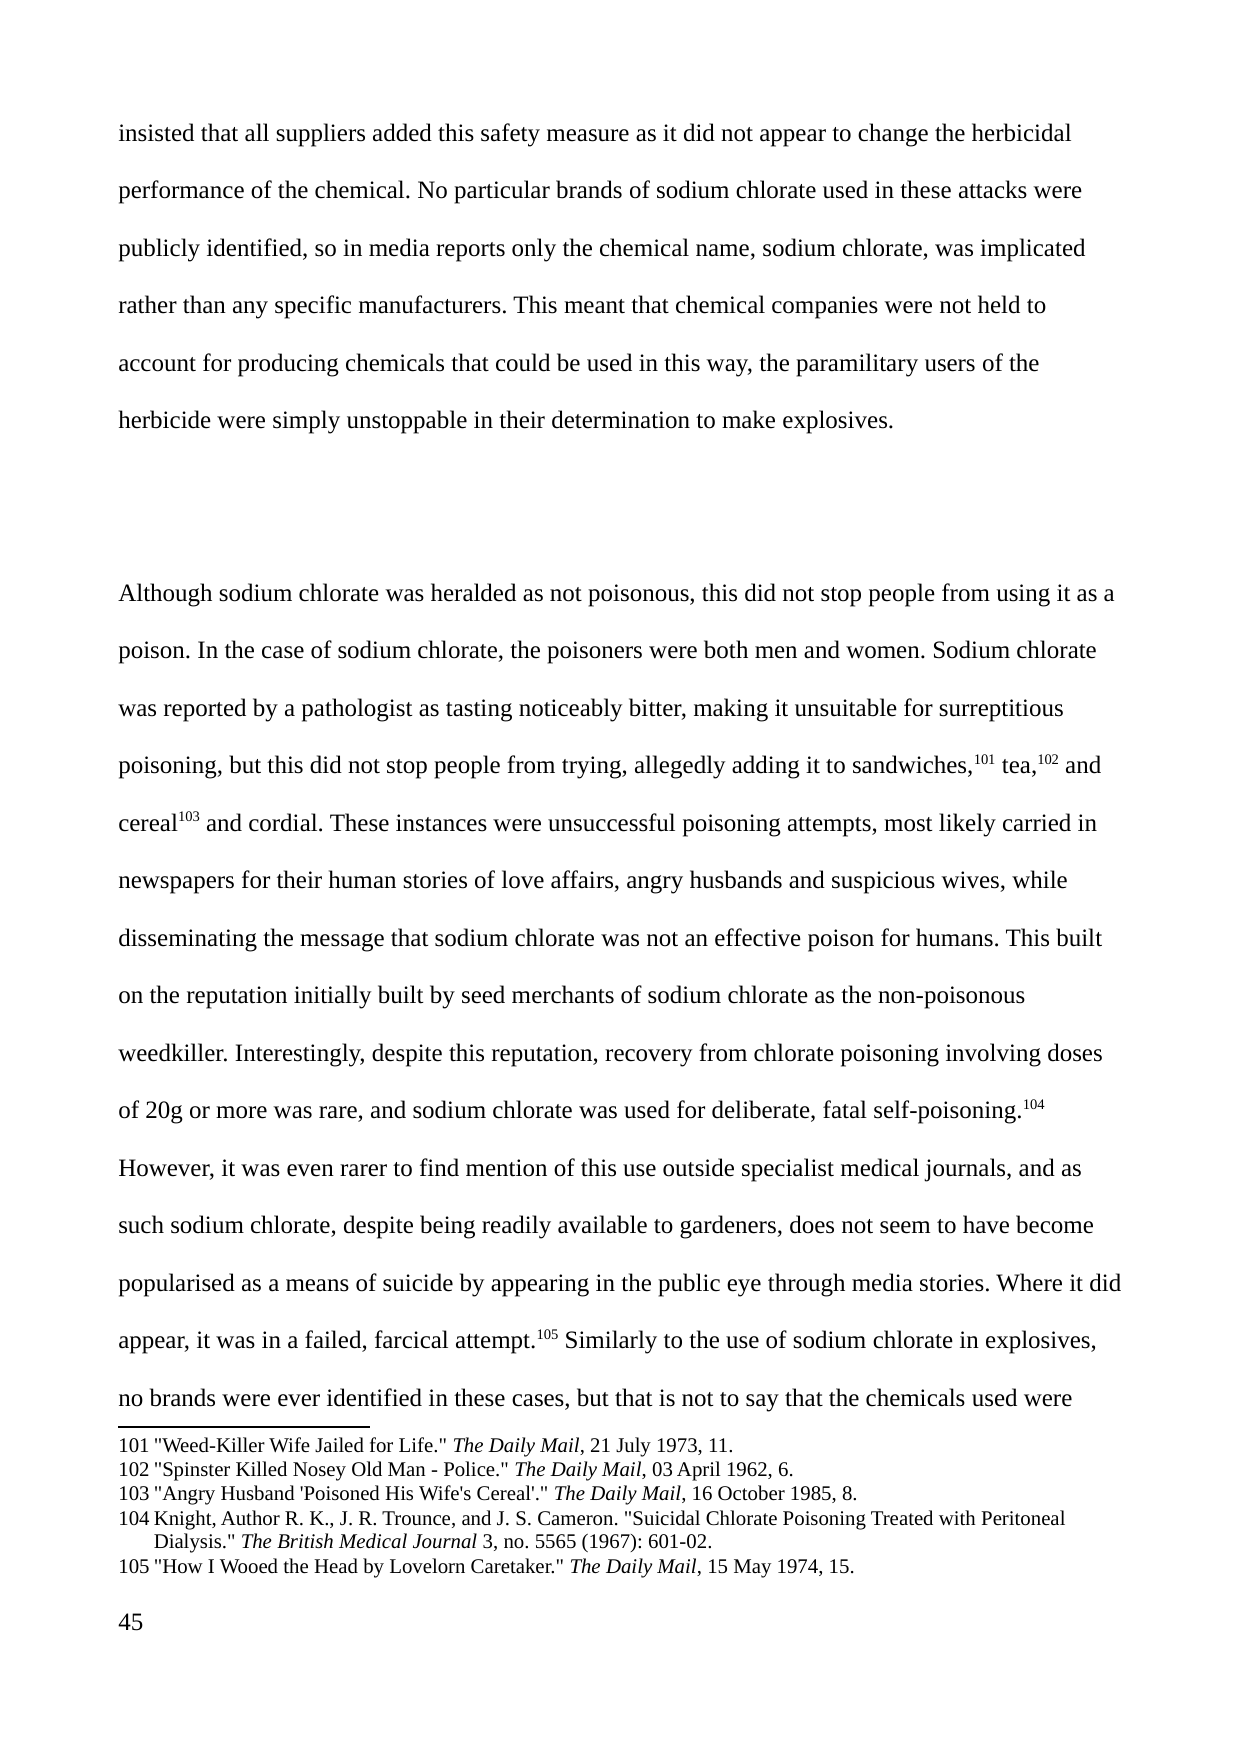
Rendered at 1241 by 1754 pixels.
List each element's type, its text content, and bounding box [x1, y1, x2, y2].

text "Spinster Killed Nosey Old Man - Police." The Daily Mail, 03 April 1962, 6. [118, 1457, 1122, 1481]
text Knight, Author R. K., J. R. Trounce, and J. S. Cameron. "Suicidal Chlorate Poisoning Treated with Peritoneal Dialysis." The British Medical Journal 3, no. 5565 (1967): 601-02. [118, 1505, 1122, 1553]
text Although sodium chlorate was heralded as not poisonous, this did not stop people from using it as a poison. In the case of sodium chlorate, the poisoners were both men and women. Sodium chlorate was reported by a pathologist as tasting noticeably bitter, making it unsuitable for surreptitious poisoning, but this did not stop people from trying, allegedly adding it to sandwiches, tea, and cereal and cordial. These instances were unsuccessful poisoning attempts, most likely carried in newspapers for their human stories of love affairs, angry husbands and suspicious wives, while disseminating the message that sodium chlorate was not an effective poison for humans. This built on the reputation initially built by seed merchants of sodium chlorate as the non-poisonous weedkiller. Interestingly, despite this reputation, recovery from chlorate poisoning involving doses of 20g or more was rare, and sodium chlorate was used for deliberate, fatal self-poisoning. However, it was even rarer to find mention of this use outside specialist medical journals, and as such sodium chlorate, despite being readily available to gardeners, does not seem to have become popularised as a means of suicide by appearing in the public eye through media stories. Where it did appear, it was in a failed, farcical attempt. Similarly to the use of sodium chlorate in explosives, no brands were ever identified in these cases, but that is not to say that the chemicals used were [118, 578, 1122, 1412]
text insisted that all suppliers added this safety measure as it did not appear to change the herbicidal performance of the chemical. No particular brands of sodium chlorate used in these attacks were publicly identified, so in media reports only the chemical name, sodium chlorate, was implicated rather than any specific manufacturers. This meant that chemical companies were not held to account for producing chemicals that could be used in this way, the paramilitary users of the herbicide were simply unstoppable in their determination to make explosives. [118, 118, 1122, 434]
text "How I Wooed the Head by Lovelorn Caretaker." The Daily Mail, 15 May 1974, 15. [118, 1553, 1122, 1578]
text "Weed-Killer Wife Jailed for Life." The Daily Mail, 21 July 1973, 11. [118, 1433, 1122, 1457]
text "Angry Husband 'Poisoned His Wife's Cereal'." The Daily Mail, 16 October 1985, 8. [118, 1481, 1122, 1505]
